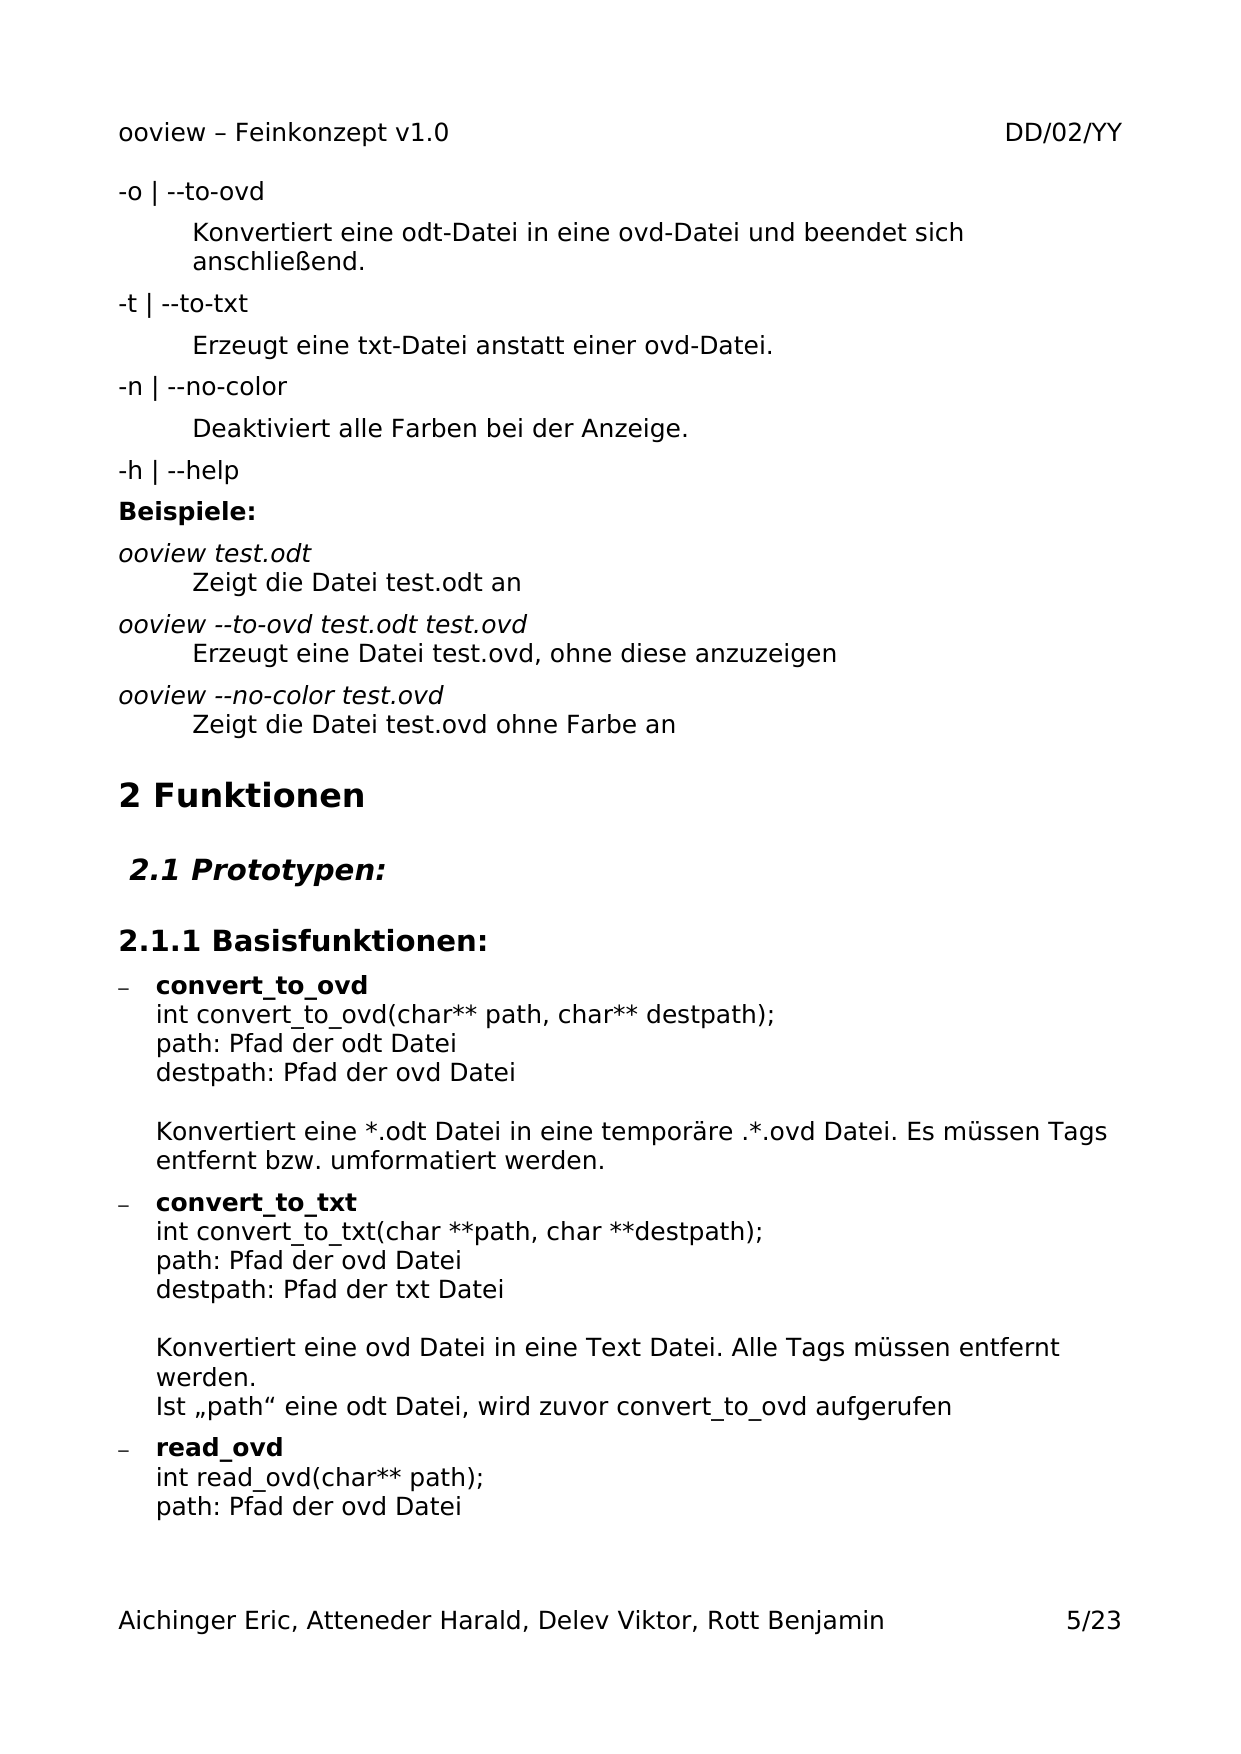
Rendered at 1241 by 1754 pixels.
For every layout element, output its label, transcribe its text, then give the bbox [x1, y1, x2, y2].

text Konvertiert eine odt-Datei in eine ovd-Datei und beendet sich anschließend. [118, 218, 1122, 277]
list convert_to_ovd int convert_to_ovd(char** path, char** destpath); path: Pfad der odt Datei destpath: Pfad der ovd Datei Konvertiert eine *.odt Datei in eine temporäre .*.ovd Datei. Es müssen Tags entfernt bzw. umformatiert werden. [118, 971, 1122, 1175]
text Beispiele: [118, 498, 1122, 527]
text -h | --help [118, 456, 1122, 485]
text -o | --to-ovd [118, 177, 1122, 206]
subtitle Prototypen: [118, 853, 1122, 887]
text ooview test.odt Zeigt die Datei test.odt an [118, 539, 1122, 598]
text -t | --to-txt [118, 289, 1122, 318]
text ooview --no-color test.ovd Zeigt die Datei test.ovd ohne Farbe an [118, 681, 1122, 739]
subtitle Funktionen [118, 777, 1122, 816]
text -n | --no-color [118, 373, 1122, 402]
text Erzeugt eine txt-Datei anstatt einer ovd-Datei. [118, 331, 1122, 360]
list convert_to_txt int convert_to_txt(char **path, char **destpath); path: Pfad der ovd Datei destpath: Pfad der txt Datei Konvertiert eine ovd Datei in eine Text Datei. Alle Tags müssen entfernt werden. Ist „path“ eine odt Datei, wird zuvor convert_to_ovd aufgerufen [118, 1188, 1122, 1421]
text Deaktiviert alle Farben bei der Anzeige. [118, 414, 1122, 443]
subtitle Basisfunktionen: [118, 924, 1122, 958]
text ooview --to-ovd test.odt test.ovd Erzeugt eine Datei test.ovd, ohne diese anzuzeigen [118, 610, 1122, 668]
list read_ovd int read_ovd(char** path); path: Pfad der ovd Datei [118, 1433, 1122, 1550]
